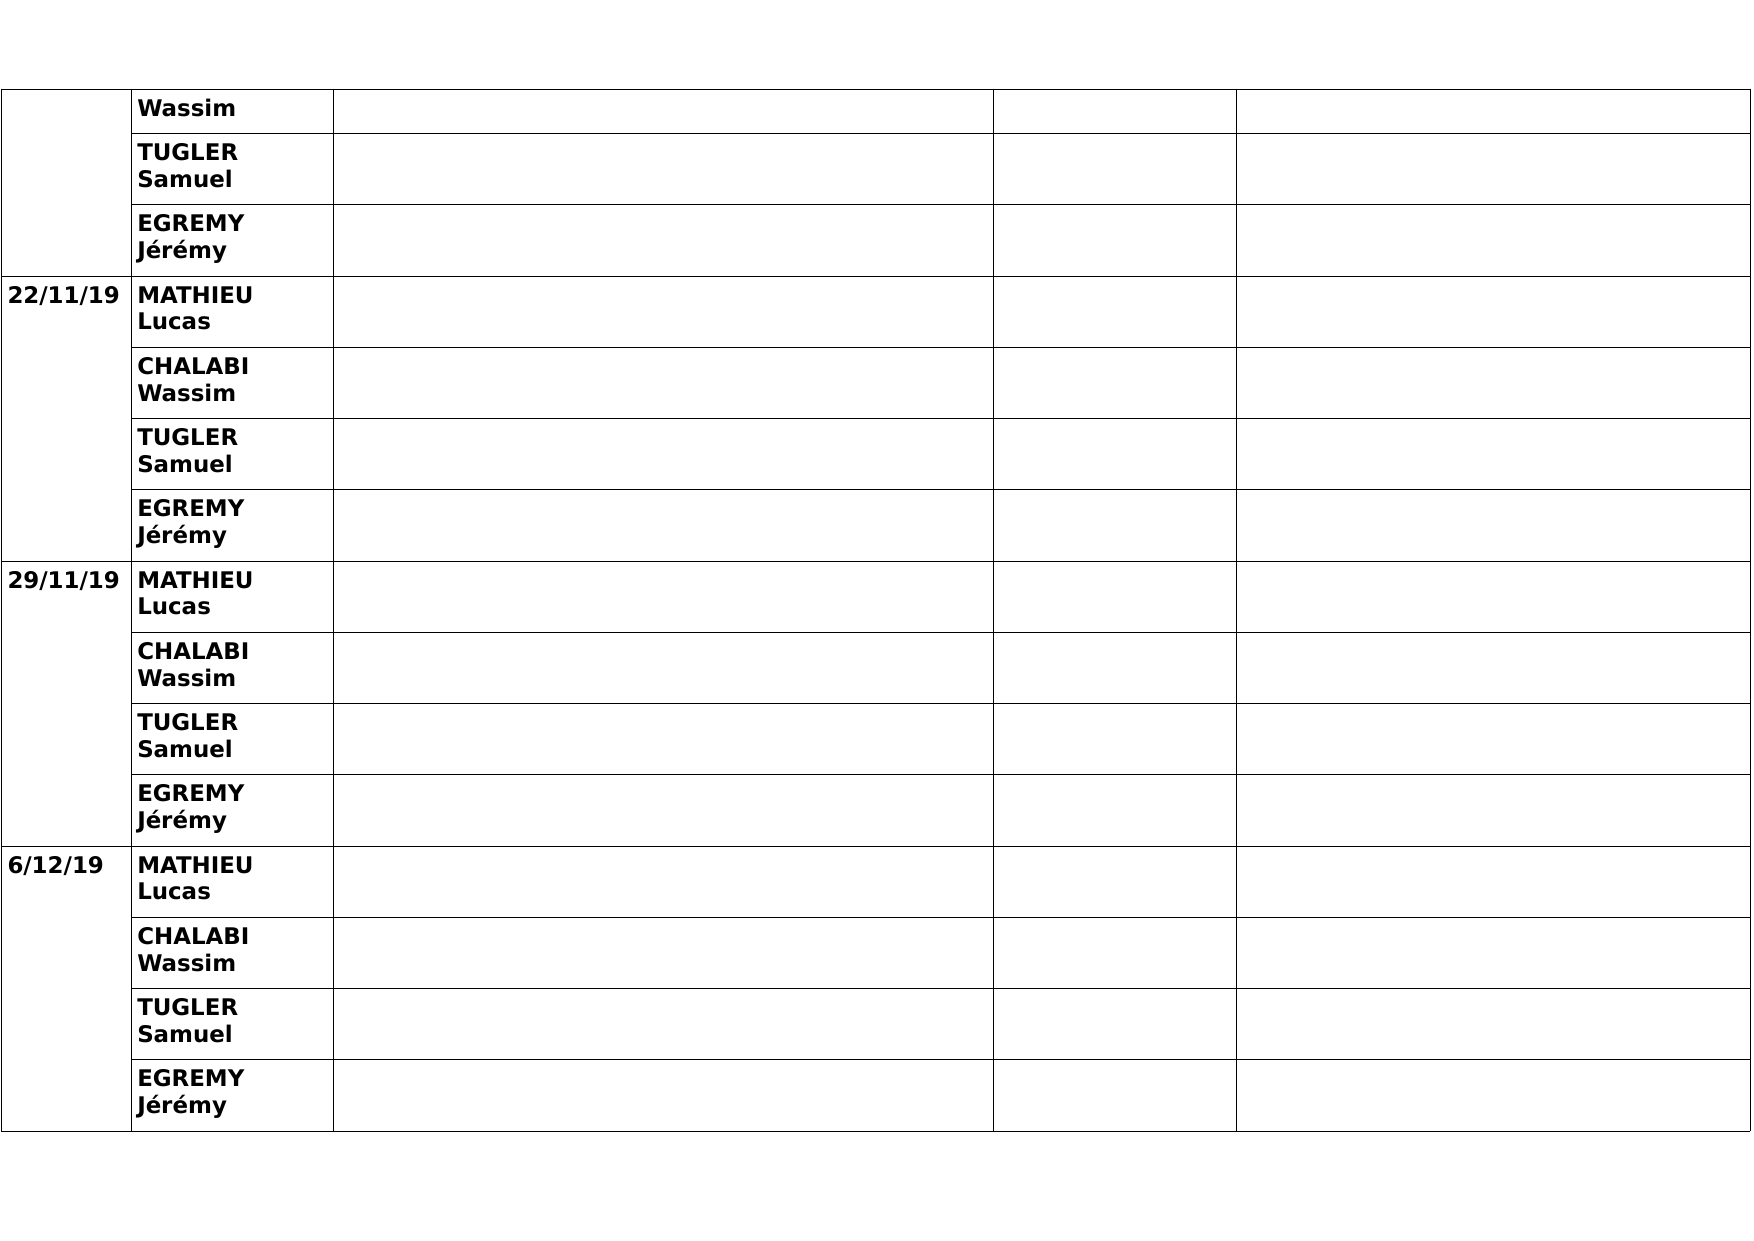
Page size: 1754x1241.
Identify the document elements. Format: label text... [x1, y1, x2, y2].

table_cell [334, 918, 993, 988]
table_cell [334, 562, 993, 632]
table_cell Wassim [132, 90, 333, 133]
table_cell [334, 419, 993, 489]
table_cell [2, 90, 131, 276]
table_cell [1237, 205, 1750, 276]
table_cell MATHIEU Lucas [132, 277, 333, 347]
table_cell [334, 348, 993, 418]
table_cell [994, 704, 1236, 774]
table_cell [994, 419, 1236, 489]
table_cell [1237, 1060, 1750, 1131]
table_cell [334, 847, 993, 917]
table_cell CHALABI Wassim [132, 633, 333, 703]
table_cell CHALABI Wassim [132, 348, 333, 418]
table_cell 29/11/19 [2, 562, 131, 846]
table_cell [994, 562, 1236, 632]
table_cell CHALABI Wassim [132, 918, 333, 988]
table_cell [1237, 490, 1750, 561]
table_cell [334, 989, 993, 1059]
table_cell [334, 277, 993, 347]
table_cell [1237, 847, 1750, 917]
table_cell [334, 205, 993, 276]
table_cell [1237, 277, 1750, 347]
table_cell MATHIEU Lucas [132, 847, 333, 917]
table_cell [994, 90, 1236, 133]
table_cell MATHIEU Lucas [132, 562, 333, 632]
table_cell EGREMY Jérémy [132, 490, 333, 561]
table_cell [334, 90, 993, 133]
table_cell EGREMY Jérémy [132, 1060, 333, 1131]
table_cell [1237, 419, 1750, 489]
table_cell [334, 775, 993, 846]
table_cell 22/11/19 [2, 277, 131, 561]
table_cell [994, 847, 1236, 917]
table_cell [994, 348, 1236, 418]
table_cell [994, 633, 1236, 703]
table_cell [994, 918, 1236, 988]
table_cell [1237, 704, 1750, 774]
table_cell [1237, 348, 1750, 418]
table_cell [994, 490, 1236, 561]
table_cell [994, 205, 1236, 276]
table_cell EGREMY Jérémy [132, 775, 333, 846]
table_cell EGREMY Jérémy [132, 205, 333, 276]
table_cell TUGLER Samuel [132, 419, 333, 489]
table_cell [334, 490, 993, 561]
table_cell [1237, 989, 1750, 1059]
table_cell [994, 989, 1236, 1059]
table_cell [334, 134, 993, 204]
table_cell [334, 1060, 993, 1131]
table_cell [1237, 918, 1750, 988]
table_cell [994, 1060, 1236, 1131]
table_cell [1237, 562, 1750, 632]
table_cell [334, 633, 993, 703]
table_cell [1237, 134, 1750, 204]
table_cell [994, 277, 1236, 347]
table_cell [1237, 90, 1750, 133]
table_cell TUGLER Samuel [132, 989, 333, 1059]
table_cell 6/12/19 [2, 847, 131, 1131]
table_cell [994, 775, 1236, 846]
table_cell [1237, 775, 1750, 846]
table_cell TUGLER Samuel [132, 134, 333, 204]
table_cell [994, 134, 1236, 204]
table_cell TUGLER Samuel [132, 704, 333, 774]
table_cell [334, 704, 993, 774]
table_cell [1237, 633, 1750, 703]
